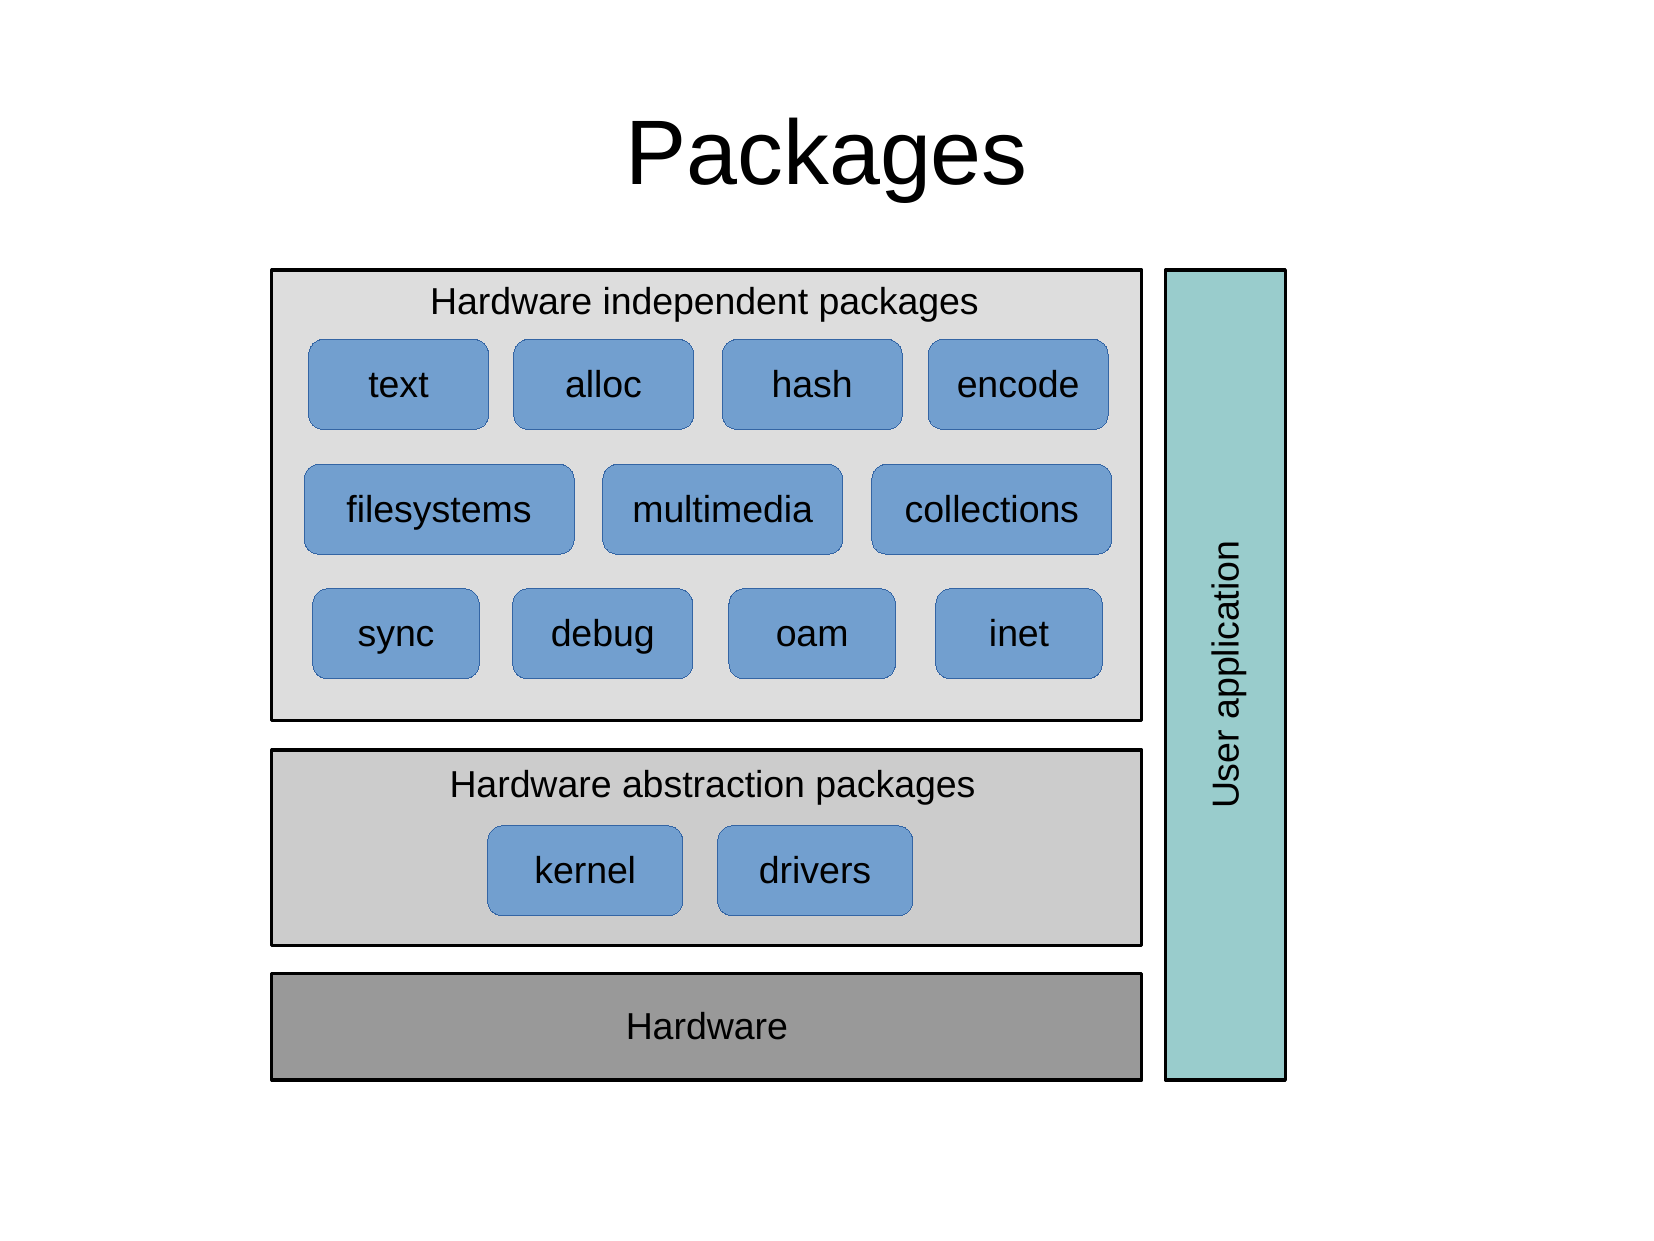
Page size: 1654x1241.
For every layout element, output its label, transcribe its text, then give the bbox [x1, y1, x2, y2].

text_box Hardware abstraction packages [434, 755, 991, 813]
text_box collections [871, 464, 1112, 555]
text_box hash [722, 339, 903, 430]
text_box encode [928, 339, 1109, 430]
text_box User application [1165, 270, 1286, 1081]
text_box [271, 750, 1142, 946]
text_box filesystems [304, 464, 575, 555]
text_box text [308, 339, 489, 430]
text_box multimedia [602, 464, 843, 555]
text_box Hardware [271, 973, 1142, 1081]
text_box sync [312, 588, 480, 679]
text_box oam [728, 588, 896, 679]
text_box kernel [487, 825, 683, 916]
text_box [271, 270, 1142, 721]
text_box Hardware independent packages [415, 273, 994, 331]
text_box drivers [717, 825, 913, 916]
text_box inet [935, 588, 1103, 679]
title Packages [82, 49, 1571, 257]
text_box debug [512, 588, 693, 679]
text_box alloc [513, 339, 694, 430]
